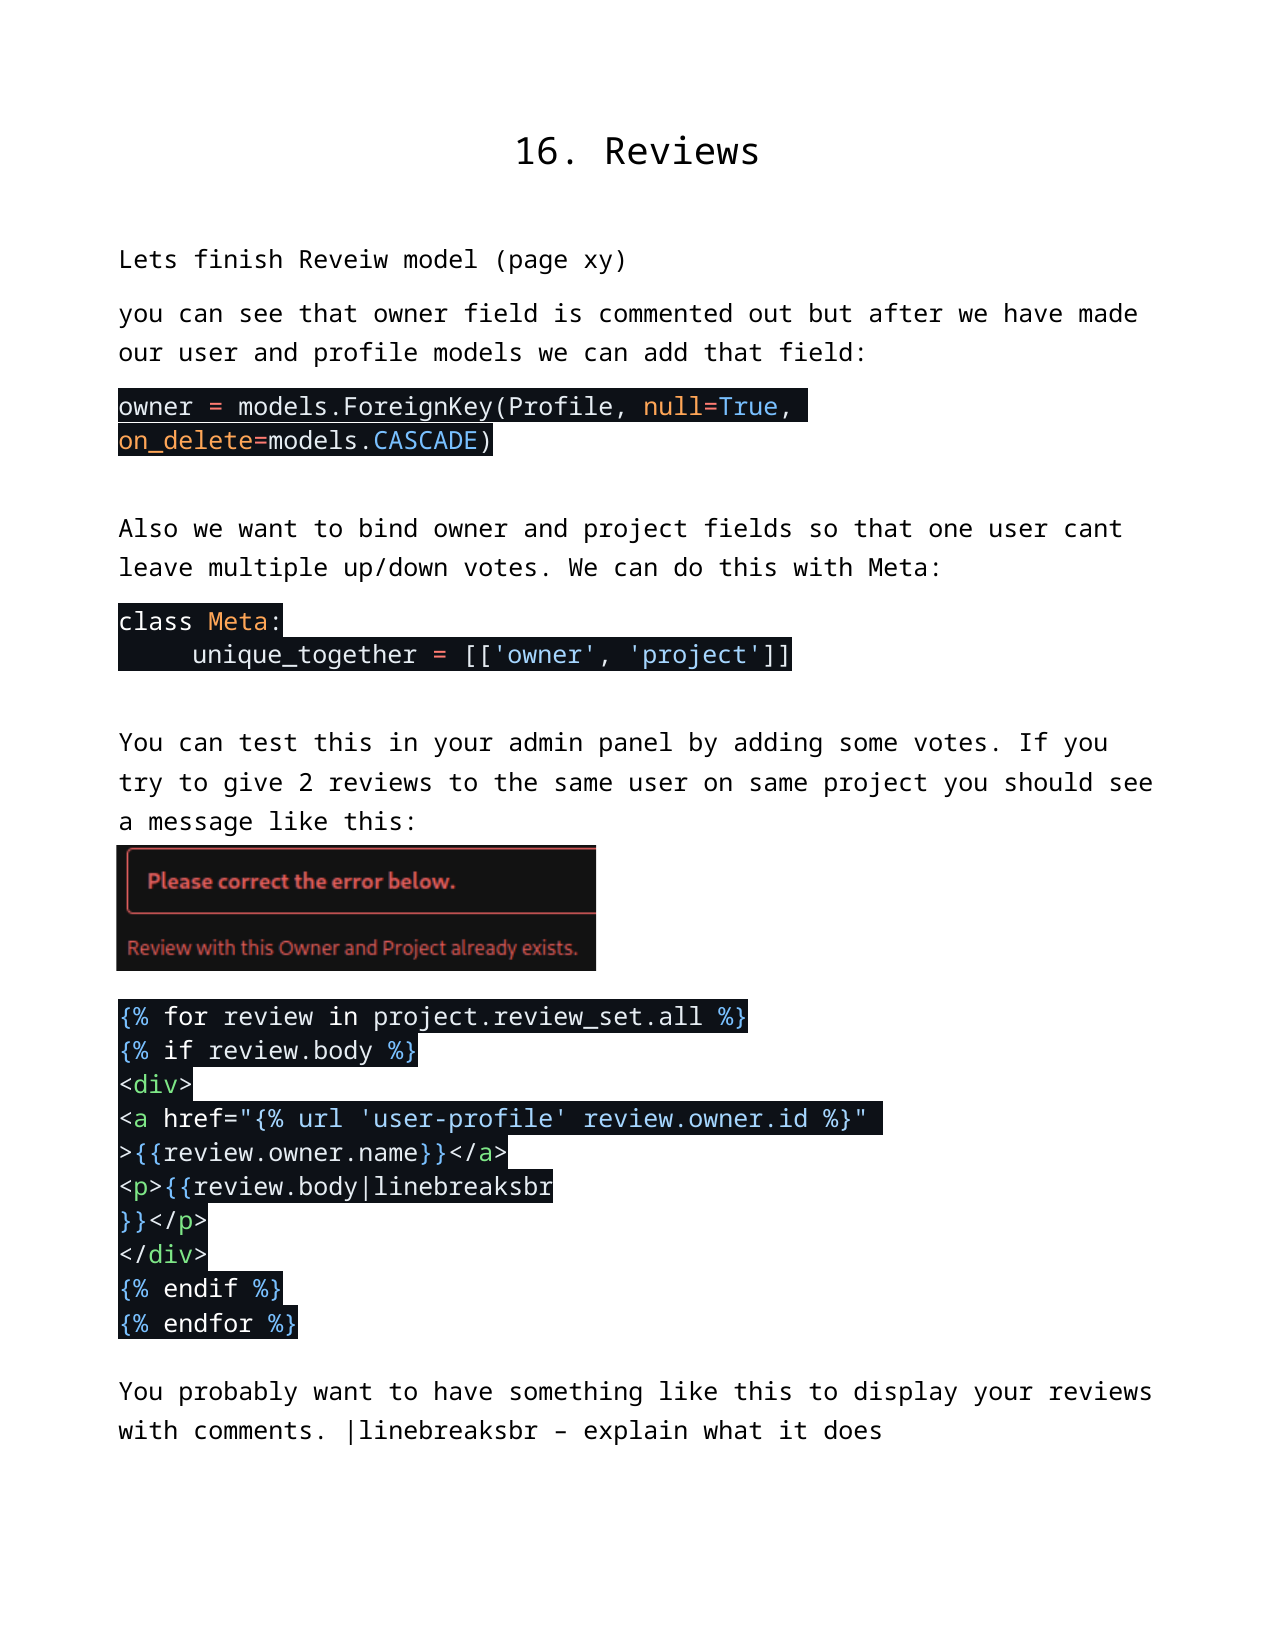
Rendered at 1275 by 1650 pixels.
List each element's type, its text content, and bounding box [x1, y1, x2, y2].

text {% if review.body %} [118, 1033, 1157, 1067]
text Also we want to bind owner and project fields so that one user cant leave multiple up/down votes. We can do this with Meta: [118, 510, 1157, 583]
picture [116, 845, 597, 971]
text owner = models.ForeignKey(Profile, null=True, on_delete=models.CASCADE) [118, 388, 1157, 456]
text <a href="{% url 'user-profile' review.owner.id %}" >{{review.owner.name}}</a> [118, 1101, 1157, 1169]
text class Meta: [118, 603, 1157, 637]
text You can test this in your admin panel by adding some votes. If you try to give 2 reviews to the same user on same project you should see a message like this: [118, 725, 1157, 837]
text {% endif %} [118, 1271, 1157, 1305]
text {% for review in project.review_set.all %} [118, 999, 1157, 1033]
text <div> [118, 1067, 1157, 1101]
text </div> [118, 1237, 1157, 1271]
text Lets finish Reveiw model (page xy) [118, 242, 1157, 276]
text unique_together = [['owner', 'project']] [118, 637, 1157, 671]
text }}</p> [118, 1203, 1157, 1237]
text You probably want to have something like this to display your reviews with comments. |linebreaksbr – explain what it does [118, 1373, 1157, 1447]
subtitle 16. Reviews [118, 124, 1157, 175]
text <p>{{review.body|linebreaksbr [118, 1169, 1157, 1203]
text {% endfor %} [118, 1305, 1157, 1339]
text you can see that owner field is commented out but after we have made our user and profile models we can add that field: [118, 295, 1157, 369]
